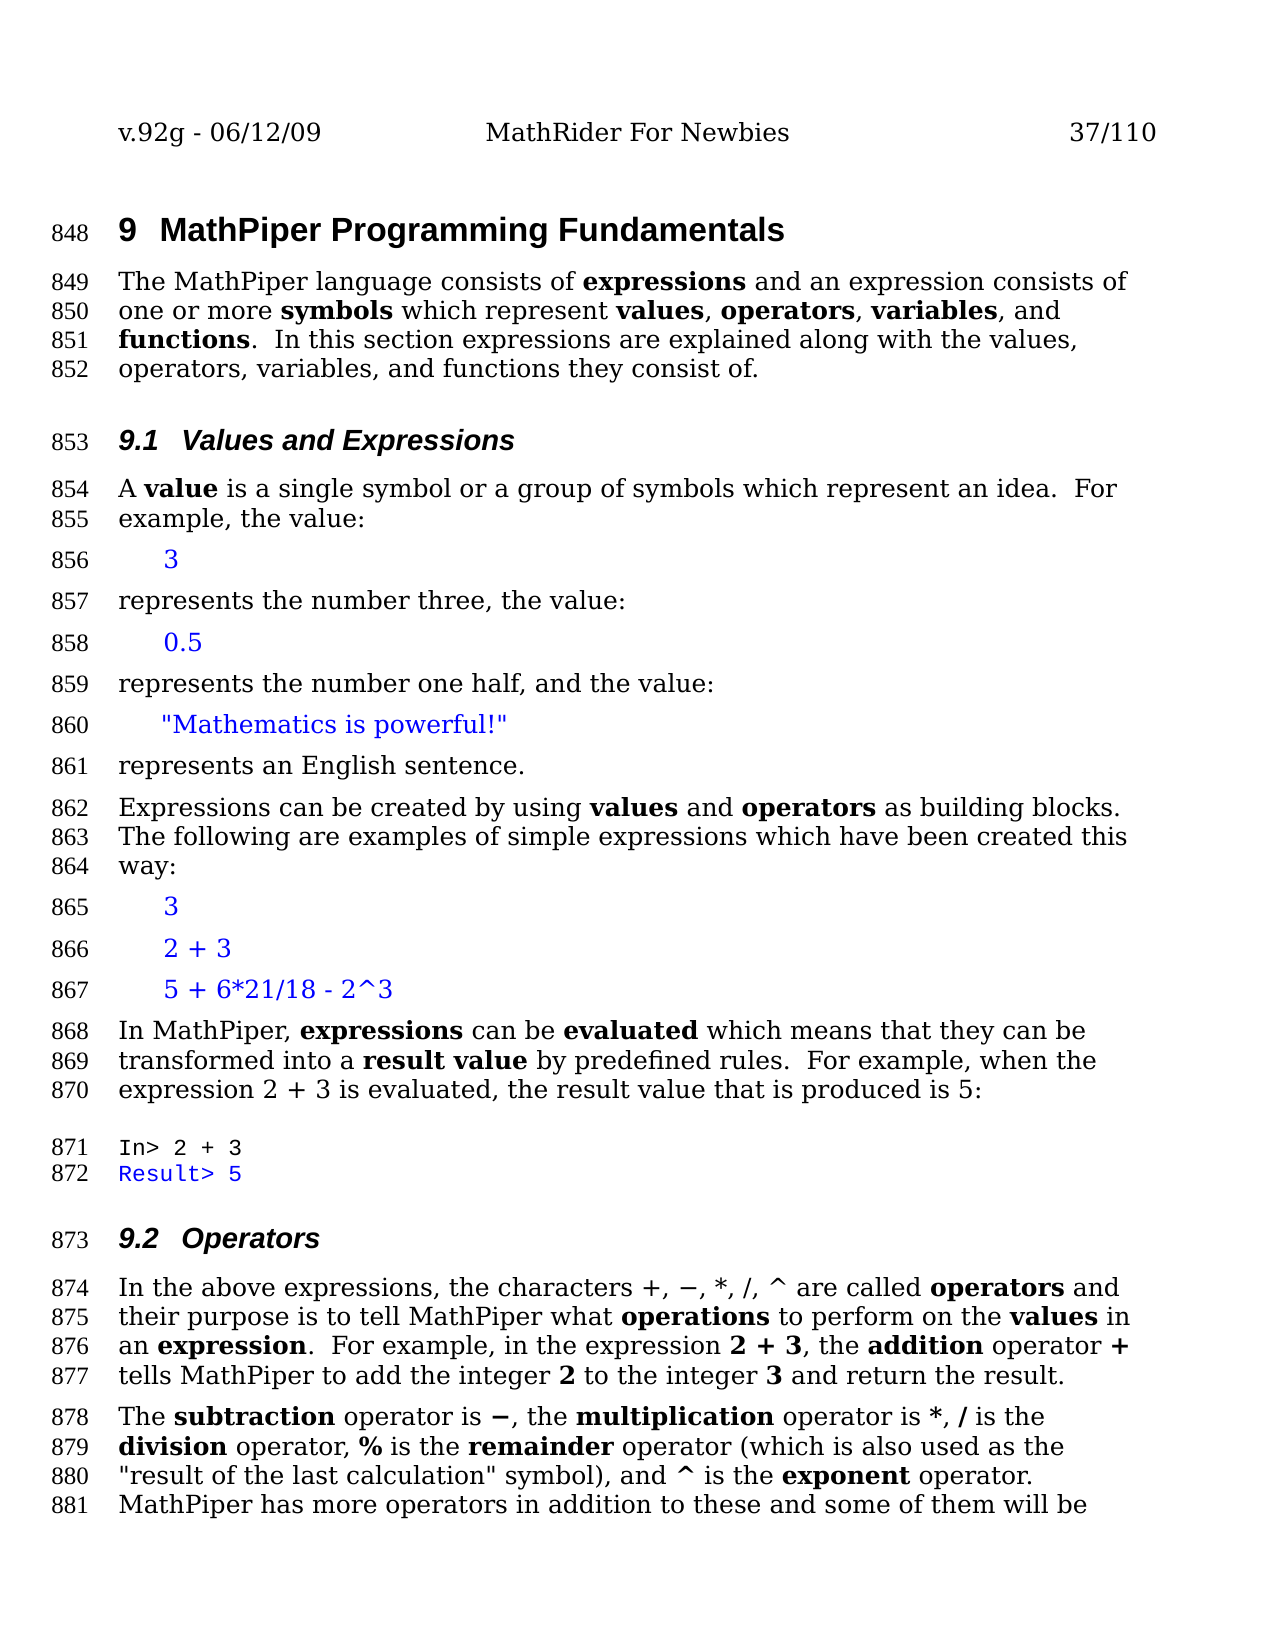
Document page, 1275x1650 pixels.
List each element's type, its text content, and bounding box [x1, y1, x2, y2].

text 2 + 3 [163, 934, 1157, 963]
text represents the number one half, and the value: [118, 669, 1157, 698]
text Expressions can be created by using values and operators as building blocks. The following are examples of simple expressions which have been created this way: [118, 793, 1157, 880]
text In the above expressions, the characters +, −, *, /, ^ are called operators and their purpose is to tell MathPiper what operations to perform on the values in an expression. For example, in the expression 2 + 3, the addition operator + tells MathPiper to add the integer 2 to the integer 3 and return the result. [118, 1273, 1157, 1390]
text represents the number three, the value: [118, 586, 1157, 615]
text In MathPiper, expressions can be evaluated which means that they can be transformed into a result value by predefined rules. For example, when the expression 2 + 3 is evaluated, the result value that is produced is 5: [118, 1016, 1157, 1104]
text In> 2 + 3 [118, 1136, 1157, 1162]
text 0.5 [163, 627, 1157, 657]
text The MathPiper language consists of expressions and an expression consists of one or more symbols which represent values, operators, variables, and functions. In this section expressions are explained along with the values, operators, variables, and functions they consist of. [118, 266, 1157, 384]
text 3 [163, 545, 1157, 574]
text 5 + 6*21/18 - 2^3 [163, 975, 1157, 1004]
text 3 [163, 892, 1157, 922]
text "Mathematics is powerful!" [161, 710, 1157, 739]
text The subtraction operator is −, the multiplication operator is *, / is the division operator, % is the remainder operator (which is also used as the "result of the last calculation" symbol), and ^ is the exponent operator. MathPiper has more operators in addition to these and some of them will be [118, 1402, 1157, 1519]
text A value is a single symbol or a group of symbols which represent an idea. For example, the value: [118, 474, 1157, 533]
text Result> 5 [118, 1162, 1157, 1188]
subtitle Operators [118, 1221, 1157, 1254]
subtitle Values and Expressions [118, 423, 1157, 456]
text represents an English sentence. [118, 751, 1157, 781]
subtitle MathPiper Programming Fundamentals [118, 210, 1157, 248]
